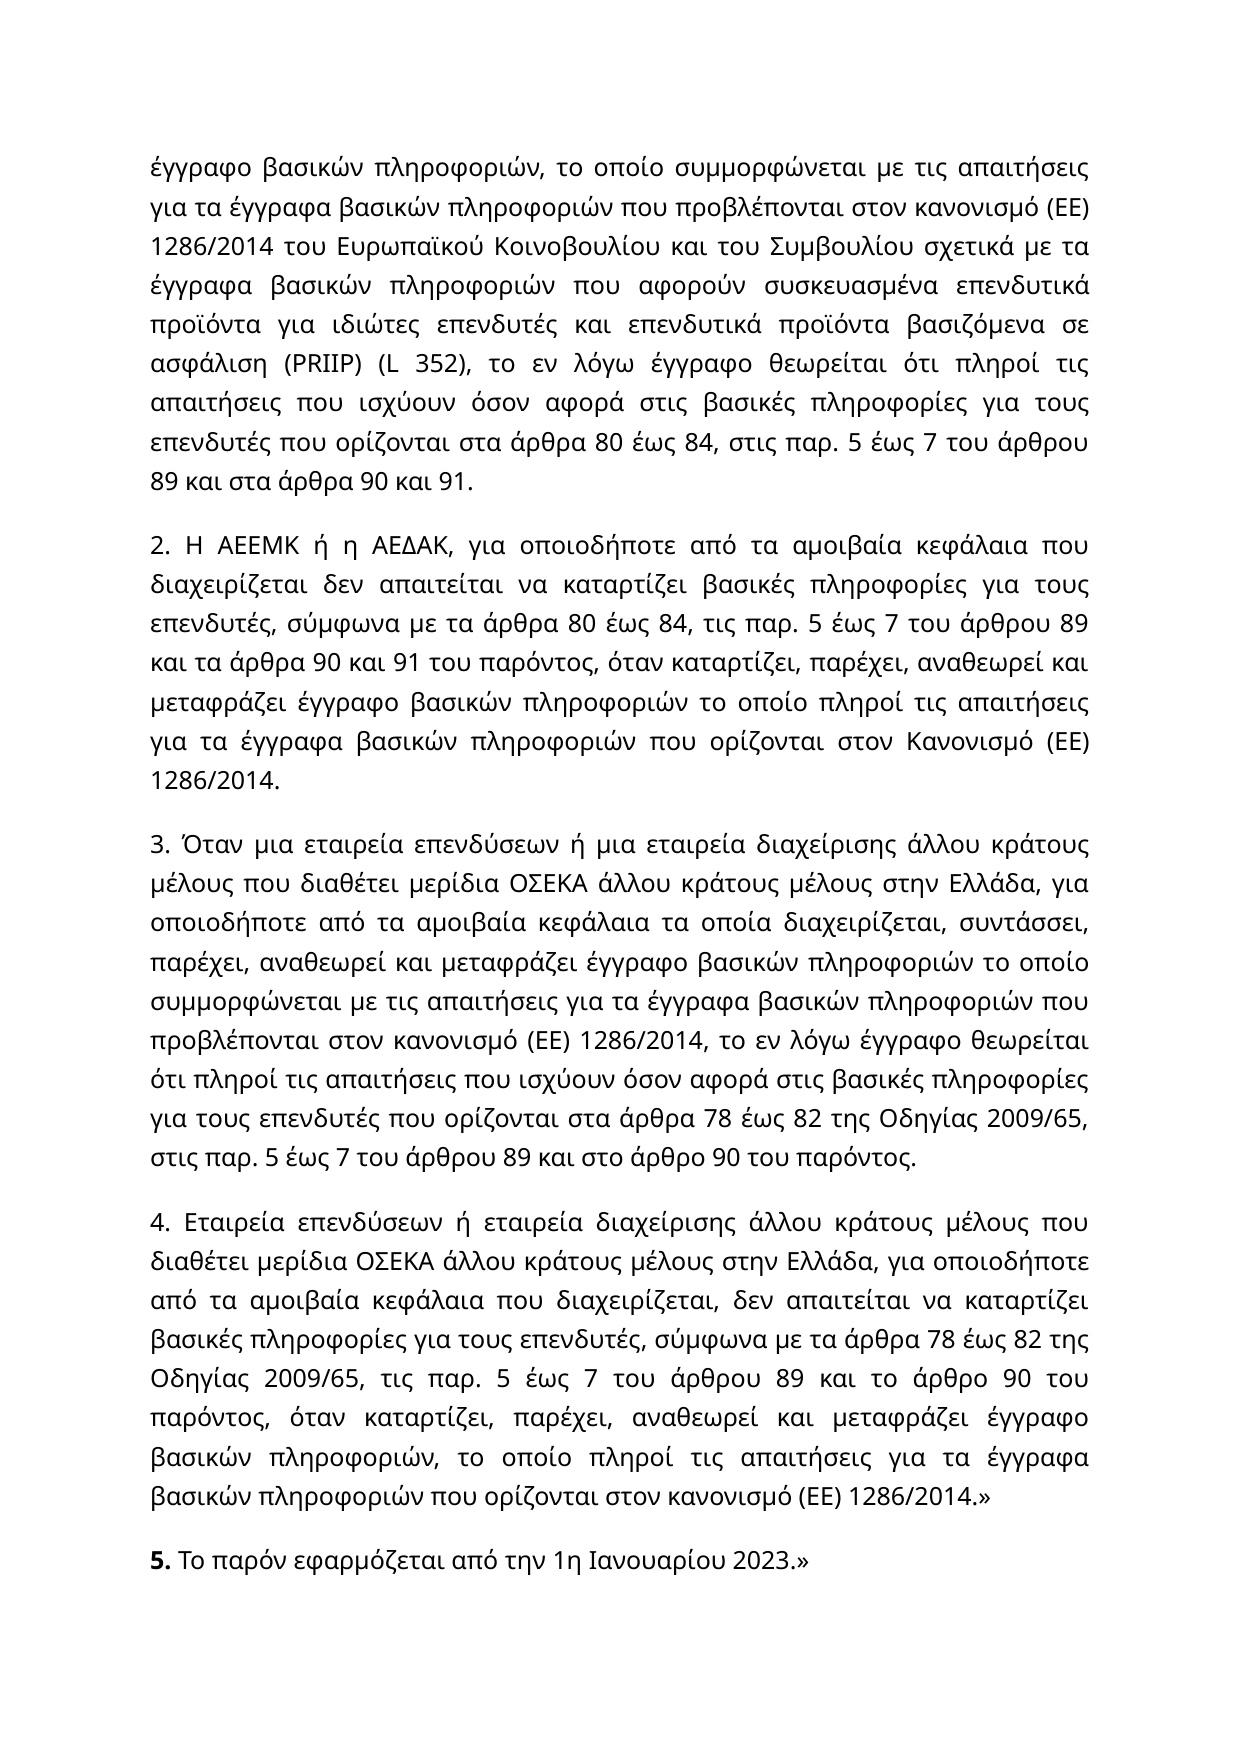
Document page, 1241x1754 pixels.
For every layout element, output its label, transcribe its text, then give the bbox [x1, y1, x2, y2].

text 4. Εταιρεία επενδύσεων ή εταιρεία διαχείρισης άλλου κράτους μέλους που διαθέτει μερίδια ΟΣΕΚΑ άλλου κράτους μέλους στην Ελλάδα, για οποιοδήποτε από τα αμοιβαία κεφάλαια που διαχειρίζεται, δεν απαιτείται να καταρτίζει βασικές πληροφορίες για τους επενδυτές, σύμφωνα με τα άρθρα 78 έως 82 της Οδηγίας 2009/65, τις παρ. 5 έως 7 του άρθρου 89 και το άρθρο 90 του παρόντος, όταν καταρτίζει, παρέχει, αναθεωρεί και μεταφράζει έγγραφο βασικών πληροφοριών, το οποίο πληροί τις απαιτήσεις για τα έγγραφα βασικών πληροφοριών που ορίζονται στον κανονισμό (ΕΕ) 1286/2014.» [150, 1204, 1090, 1512]
text 2. Η ΑΕΕΜΚ ή η ΑΕΔΑΚ, για οποιοδήποτε από τα αμοιβαία κεφάλαια που διαχειρίζεται δεν απαιτείται να καταρτίζει βασικές πληροφορίες για τους επενδυτές, σύμφωνα με τα άρθρα 80 έως 84, τις παρ. 5 έως 7 του άρθρου 89 και τα άρθρα 90 και 91 του παρόντος, όταν καταρτίζει, παρέχει, αναθεωρεί και μεταφράζει έγγραφο βασικών πληροφοριών το οποίο πληροί τις απαιτήσεις για τα έγγραφα βασικών πληροφοριών που ορίζονται στον Κανονισμό (ΕΕ) 1286/2014. [150, 527, 1090, 797]
text 3. Όταν μια εταιρεία επενδύσεων ή μια εταιρεία διαχείρισης άλλου κράτους μέλους που διαθέτει μερίδια ΟΣΕΚΑ άλλου κράτους μέλους στην Ελλάδα, για οποιοδήποτε από τα αμοιβαία κεφάλαια τα οποία διαχειρίζεται, συντάσσει, παρέχει, αναθεωρεί και μεταφράζει έγγραφο βασικών πληροφοριών το οποίο συμμορφώνεται με τις απαιτήσεις για τα έγγραφα βασικών πληροφοριών που προβλέπονται στον κανονισμό (ΕΕ) 1286/2014, το εν λόγω έγγραφο θεωρείται ότι πληροί τις απαιτήσεις που ισχύουν όσον αφορά στις βασικές πληροφορίες για τους επενδυτές που ορίζονται στα άρθρα 78 έως 82 της Οδηγίας 2009/65, στις παρ. 5 έως 7 του άρθρου 89 και στο άρθρο 90 του παρόντος. [150, 827, 1090, 1174]
text έγγραφο βασικών πληροφοριών, το οποίο συμμορφώνεται με τις απαιτήσεις για τα έγγραφα βασικών πληροφοριών που προβλέπονται στον κανονισμό (ΕΕ) 1286/2014 του Ευρωπαϊκού Κοινοβουλίου και του Συμβουλίου σχετικά με τα έγγραφα βασικών πληροφοριών που αφορούν συσκευασμένα επενδυτικά προϊόντα για ιδιώτες επενδυτές και επενδυτικά προϊόντα βασιζόμενα σε ασφάλιση (PRIIP) (L 352), το εν λόγω έγγραφο θεωρείται ότι πληροί τις απαιτήσεις που ισχύουν όσον αφορά στις βασικές πληροφορίες για τους επενδυτές που ορίζονται στα άρθρα 80 έως 84, στις παρ. 5 έως 7 του άρθρου 89 και στα άρθρα 90 και 91. [150, 150, 1090, 497]
text 5. Το παρόν εφαρμόζεται από την 1η Ιανουαρίου 2023.» [150, 1542, 1090, 1577]
